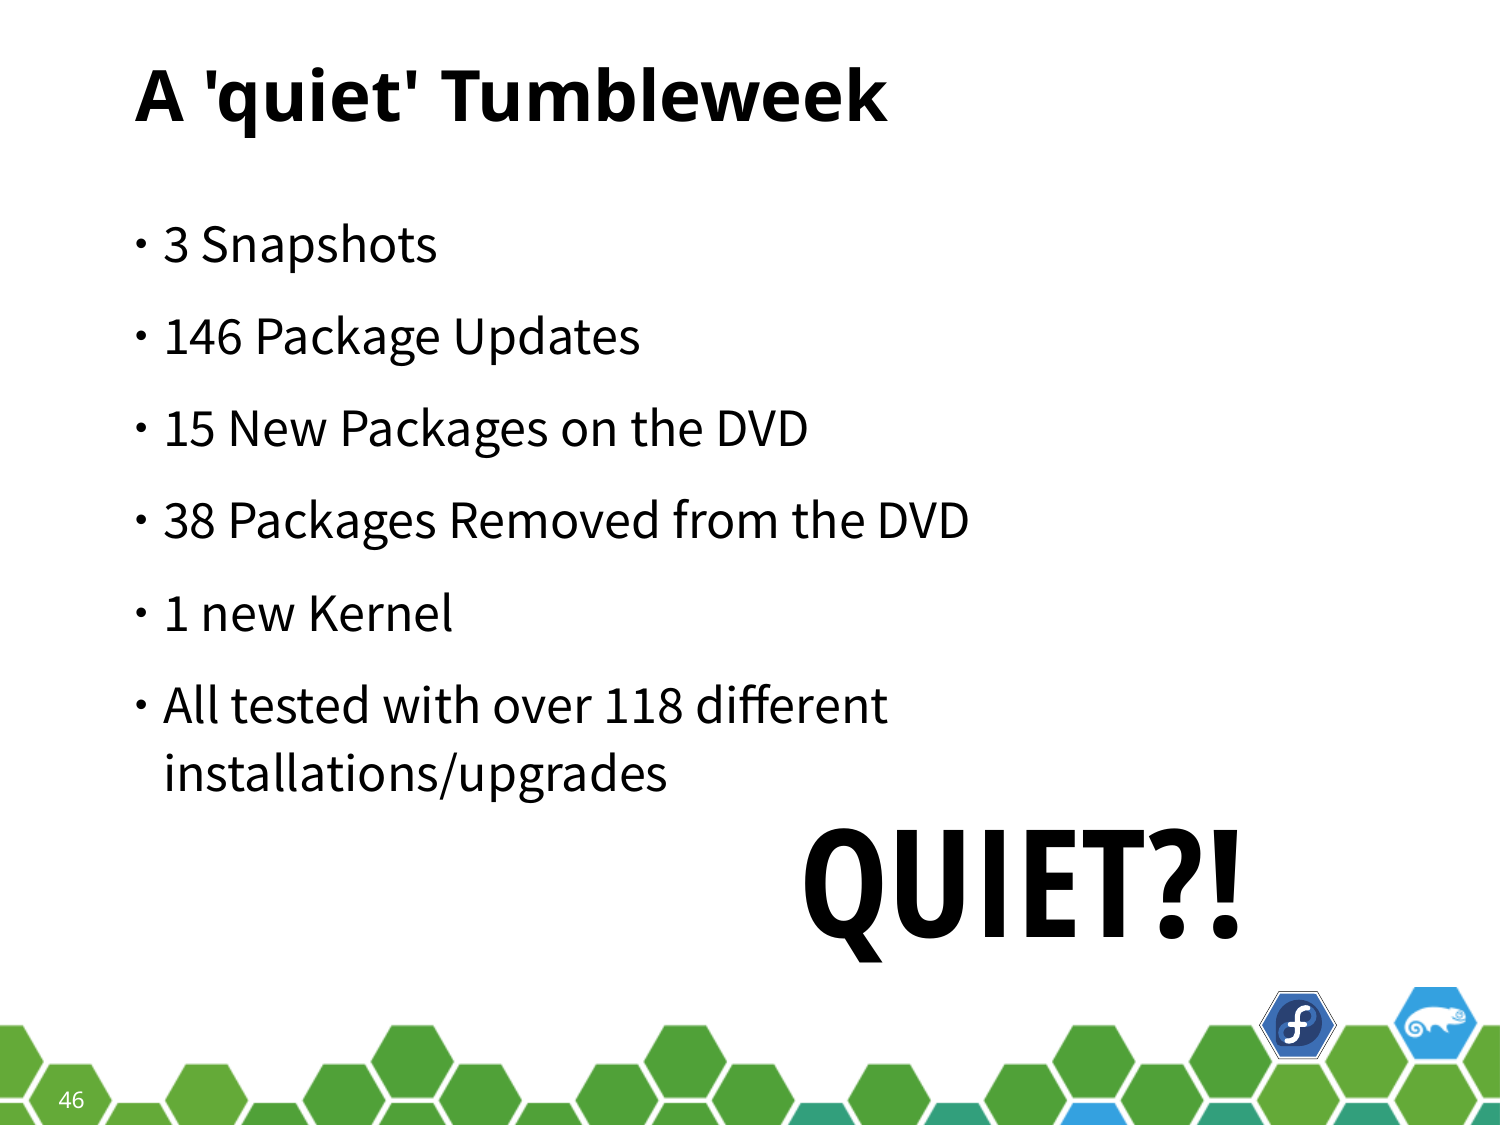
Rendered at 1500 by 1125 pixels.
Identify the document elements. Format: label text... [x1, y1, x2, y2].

list 3 Snapshots 146 Package Updates 15 New Packages on the DVD 38 Packages Removed from the DVD 1 new Kernel All tested with over 118 different installations/upgrades [135, 208, 1372, 862]
text_box QUIET?! [784, 769, 1262, 989]
title A 'quiet' Tumbleweek [135, 12, 1372, 175]
picture [0, 987, 1500, 1125]
